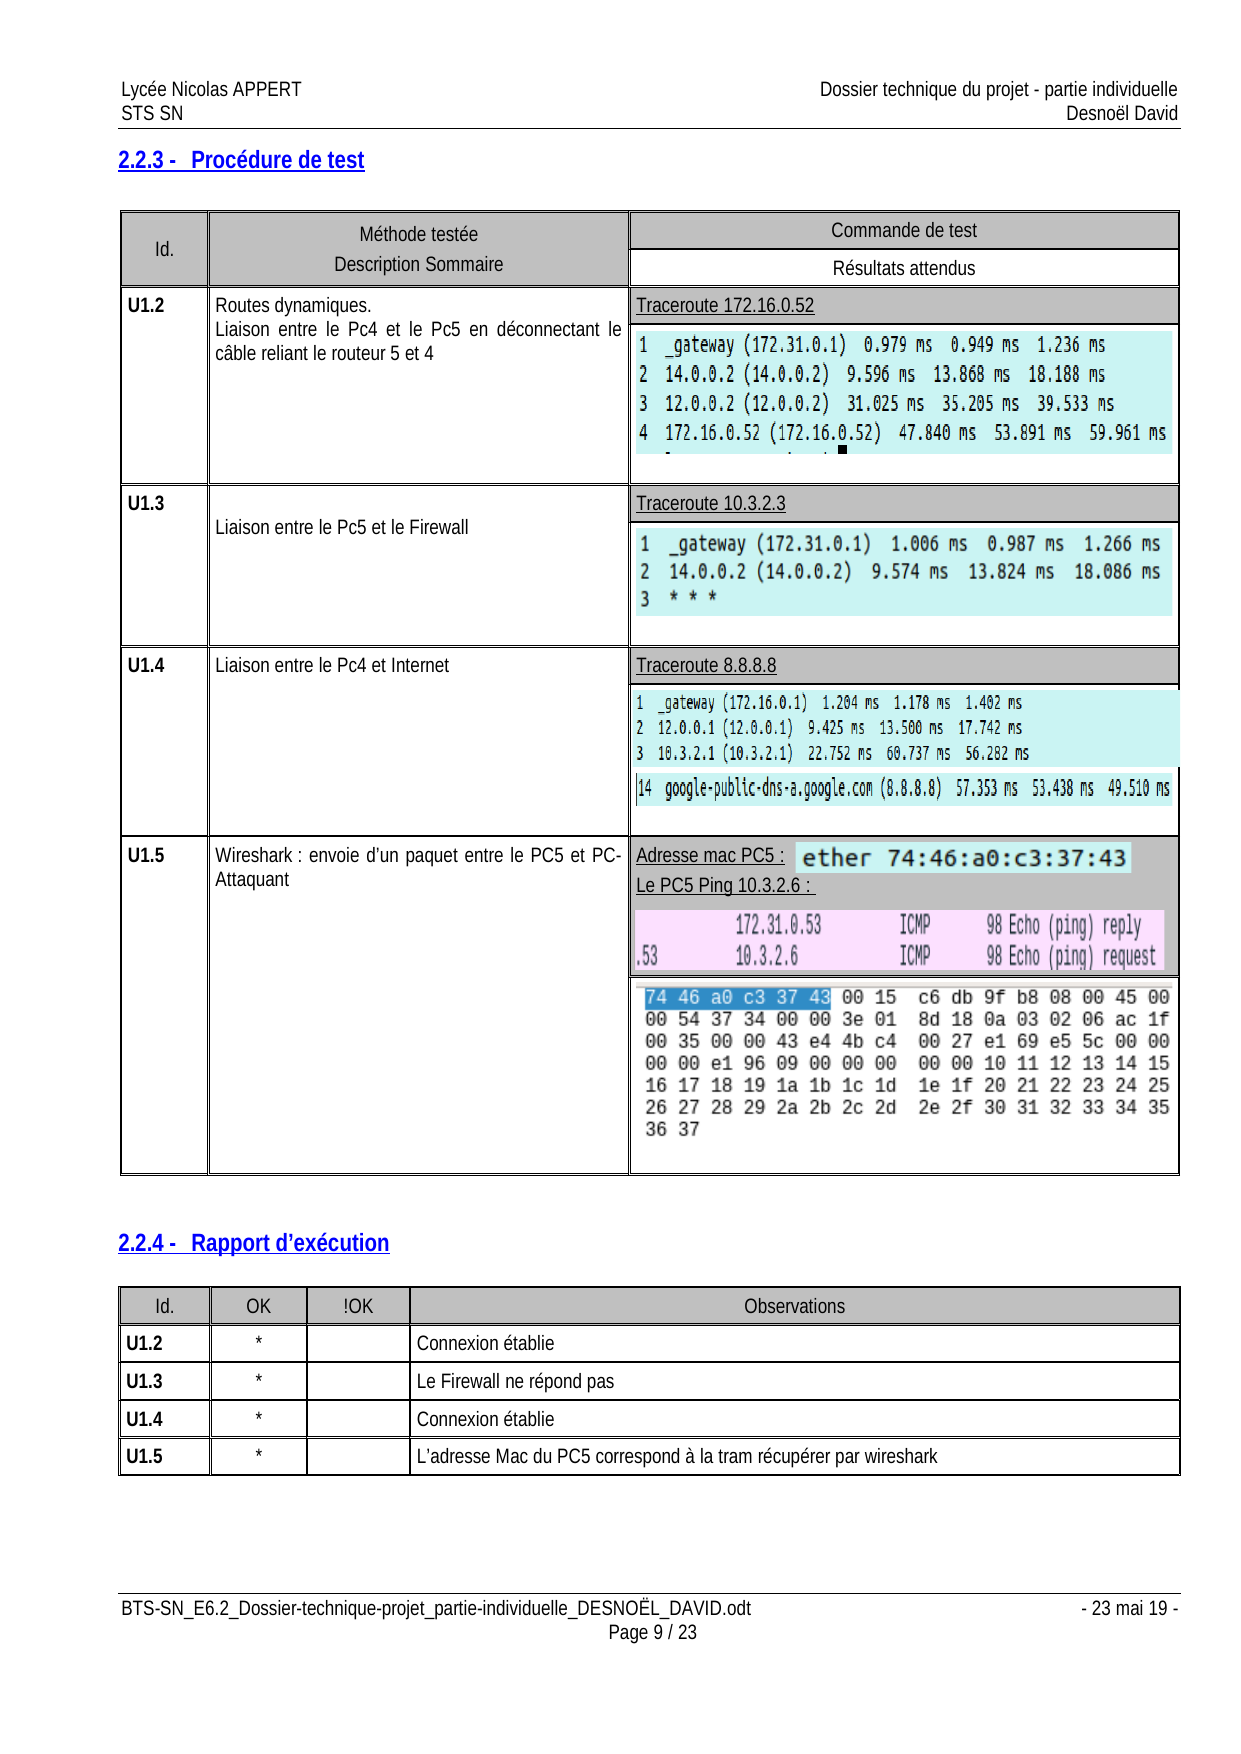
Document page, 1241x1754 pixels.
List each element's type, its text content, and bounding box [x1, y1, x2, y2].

table_cell * [212, 1363, 306, 1399]
table_cell U1.5 [122, 837, 207, 1173]
table_cell U1.2 [121, 1326, 209, 1361]
table_cell U1.2 [122, 288, 207, 483]
subtitle Procédure de test [118, 145, 1181, 174]
picture [636, 982, 1173, 1144]
table_header Id. [121, 1288, 209, 1323]
table_cell Résultats attendus [631, 250, 1178, 285]
table_header Adresse mac PC5 : Le PC5 Ping 10.3.2.6 : [631, 843, 1178, 975]
table_header Observations [411, 1288, 1179, 1323]
table_header OK [212, 1288, 306, 1323]
table_header Méthode testée Description Sommaire [210, 213, 628, 285]
table_header Traceroute 10.3.2.3 [631, 486, 1178, 521]
table_cell [308, 1363, 409, 1399]
table_cell [631, 978, 1178, 1143]
table_cell * [212, 1326, 306, 1361]
table_header !OK [308, 1288, 409, 1323]
table_cell [631, 325, 1178, 453]
subtitle Rapport d’exécution [118, 1228, 1181, 1257]
table_header Commande de test [631, 213, 1178, 248]
table_header Traceroute 8.8.8.8 [631, 648, 1178, 683]
table_cell U1.3 [122, 486, 207, 645]
table_cell Le Firewall ne répond pas [411, 1363, 1179, 1399]
table_cell U1.3 [121, 1363, 209, 1399]
table_cell Liaison entre le Pc5 et le Firewall [210, 486, 628, 645]
picture [636, 773, 1173, 806]
table_cell [308, 1326, 409, 1361]
table_cell [631, 1144, 1178, 1173]
table_cell [308, 1439, 409, 1474]
table_cell U1.4 [122, 648, 207, 835]
table_cell Liaison entre le Pc4 et Internet [210, 648, 628, 835]
table_header [631, 837, 1178, 842]
table_header Id. [122, 213, 207, 285]
picture [634, 910, 1165, 970]
table_cell * [212, 1439, 306, 1474]
table_cell Connexion établie [411, 1326, 1179, 1361]
table_cell * [212, 1401, 306, 1436]
table_cell [631, 685, 1178, 835]
table_cell U1.4 [121, 1401, 209, 1436]
table_cell Connexion établie [411, 1401, 1179, 1436]
table_cell [308, 1401, 409, 1436]
picture [636, 331, 1173, 454]
picture [636, 528, 1173, 616]
table_cell L’adresse Mac du PC5 correspond à la tram récupérer par wireshark [411, 1439, 1179, 1474]
table_cell Routes dynamiques. Liaison entre le Pc4 et le Pc5 en déconnectant le câble reliant le routeur 5 et 4 [210, 288, 628, 483]
table_cell U1.5 [121, 1439, 209, 1474]
table_cell [631, 454, 1178, 483]
table_cell Wireshark : envoie d’un paquet entre le PC5 et PC-Attaquant [210, 837, 628, 1173]
table_header Traceroute 172.16.0.52 [631, 288, 1178, 323]
table_cell [631, 523, 1178, 645]
picture [795, 842, 1132, 873]
picture [632, 690, 1181, 767]
